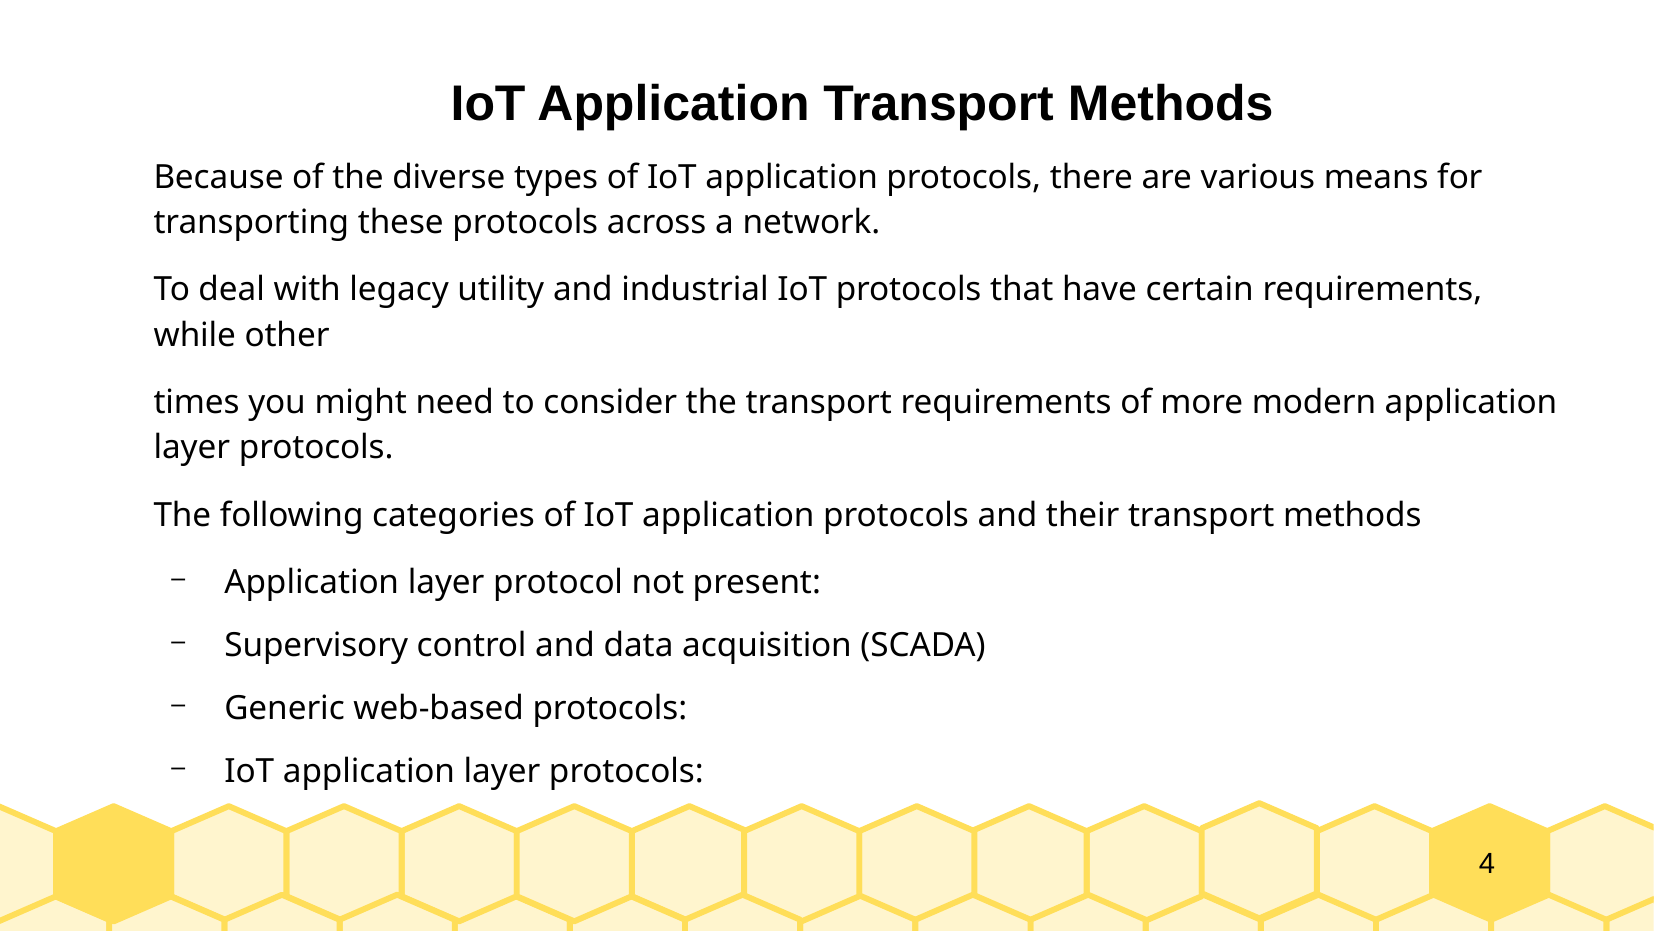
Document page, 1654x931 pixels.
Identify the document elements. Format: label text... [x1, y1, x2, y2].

list IoT Application Transport Methods Because of the diverse types of IoT application protocols, there are various means for transporting these protocols across a network. To deal with legacy utility and industrial IoT protocols that have certain requirements, while other times you might need to consider the transport requirements of more modern application layer protocols. The following categories of IoT application protocols and their transport methods Application layer protocol not present: Supervisory control and data acquisition (SCADA) Generic web-based protocols: IoT application layer protocols: [82, 75, 1571, 863]
